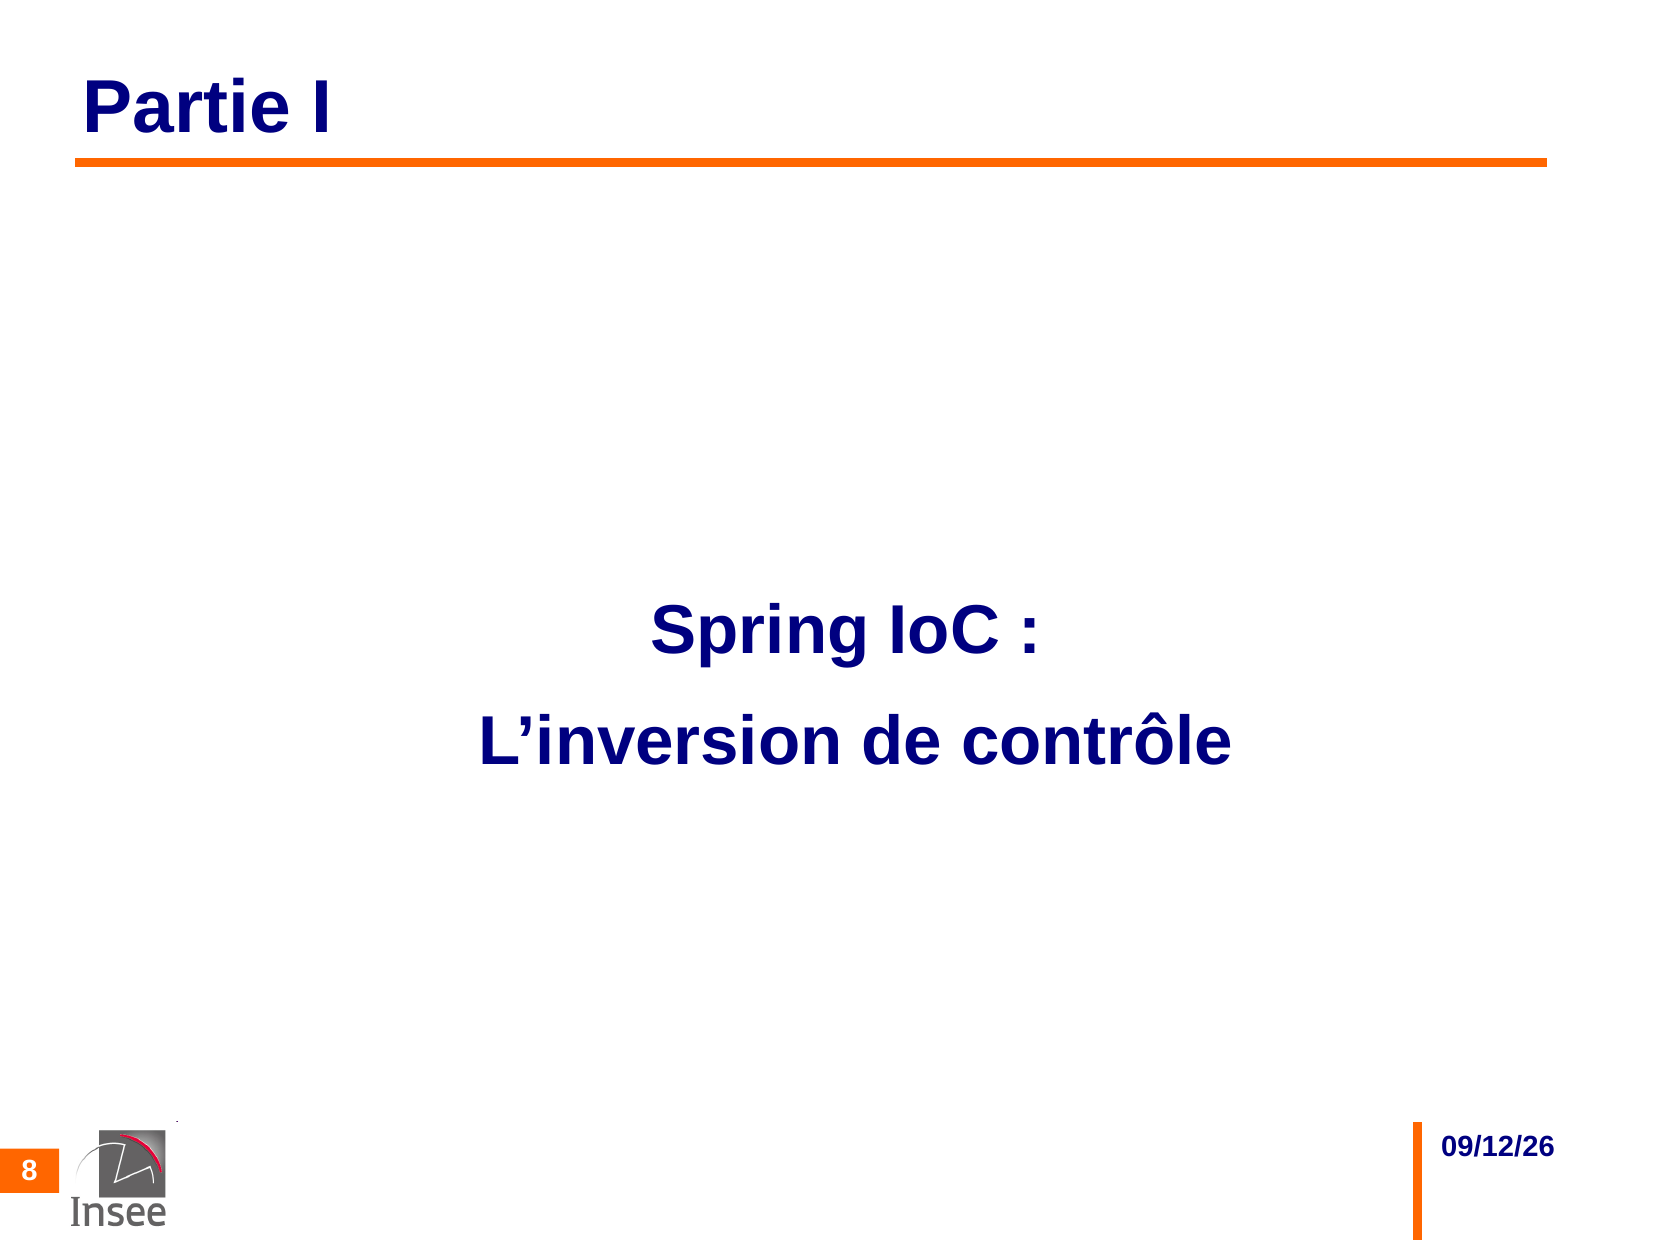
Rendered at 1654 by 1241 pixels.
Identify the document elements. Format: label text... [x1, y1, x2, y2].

list Spring IoC : L’inversion de contrôle [419, 590, 1235, 832]
title Partie I [82, 49, 1619, 163]
picture [62, 1121, 178, 1241]
